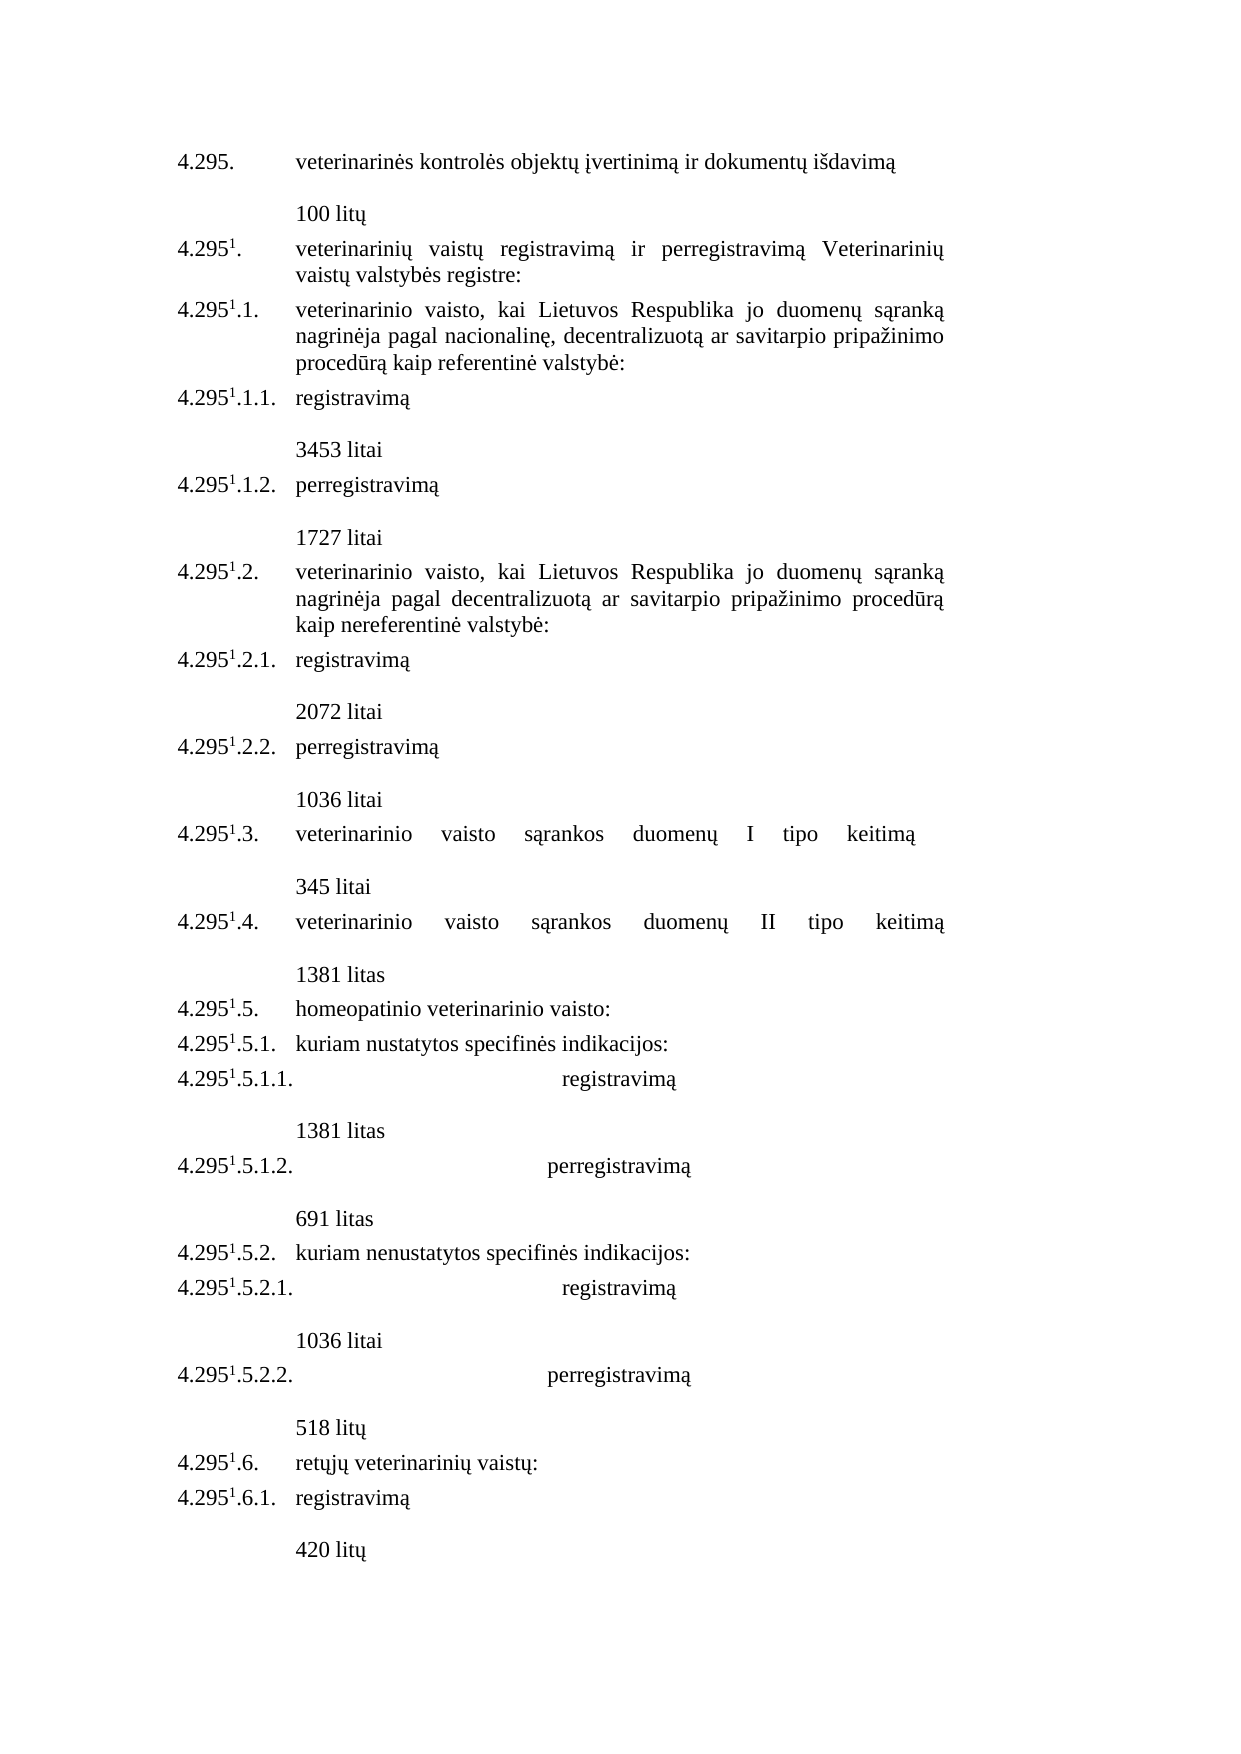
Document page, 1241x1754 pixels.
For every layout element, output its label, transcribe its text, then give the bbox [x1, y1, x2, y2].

text 4.2951.2.2. perregistravimą 1036 litai [177, 733, 945, 812]
text 4.2951.5.2.1. registravimą 1036 litai [177, 1274, 945, 1353]
text 4.2951.1.1. registravimą 3453 litai [177, 383, 945, 463]
text 4.2951.6.1. registravimą 420 litų [177, 1484, 945, 1563]
text 4.2951. veterinarinių vaistų registravimą ir perregistravimą Veterinarinių vaistų valstybės registre: [177, 235, 945, 288]
text 4.2951.2.1. registravimą 2072 litai [177, 646, 945, 725]
text 4.2951.5.1. kuriam nustatytos specifinės indikacijos: [177, 1030, 945, 1056]
text 4.2951.5.1.1. registravimą 1381 litas [177, 1065, 945, 1144]
text 4.2951.1.2. perregistravimą 1727 litai [177, 471, 945, 550]
text 4.2951.6. retųjų veterinarinių vaistų: [177, 1449, 945, 1475]
text 4.2951.1. veterinarinio vaisto, kai Lietuvos Respublika jo duomenų sąranką nagrinėja pagal nacionalinę, decentralizuotą ar savitarpio pripažinimo procedūrą kaip referentinė valstybė: [177, 296, 945, 375]
text 4.2951.5. homeopatinio veterinarinio vaisto: [177, 995, 945, 1022]
text 4.2951.3. veterinarinio vaisto sąrankos duomenų I tipo keitimą 345 litai [177, 821, 945, 899]
text 4.295. veterinarinės kontrolės objektų įvertinimą ir dokumentų išdavimą 100 litų [177, 148, 930, 227]
text 4.2951.4. veterinarinio vaisto sąrankos duomenų II tipo keitimą 1381 litas [177, 908, 945, 987]
text 4.2951.5.1.2. perregistravimą 691 litas [177, 1152, 945, 1231]
text 4.2951.5.2. kuriam nenustatytos specifinės indikacijos: [177, 1239, 945, 1266]
text 4.2951.5.2.2. perregistravimą 518 litų [177, 1362, 945, 1441]
text 4.2951.2. veterinarinio vaisto, kai Lietuvos Respublika jo duomenų sąranką nagrinėja pagal decentralizuotą ar savitarpio pripažinimo procedūrą kaip nereferentinė valstybė: [177, 558, 945, 637]
